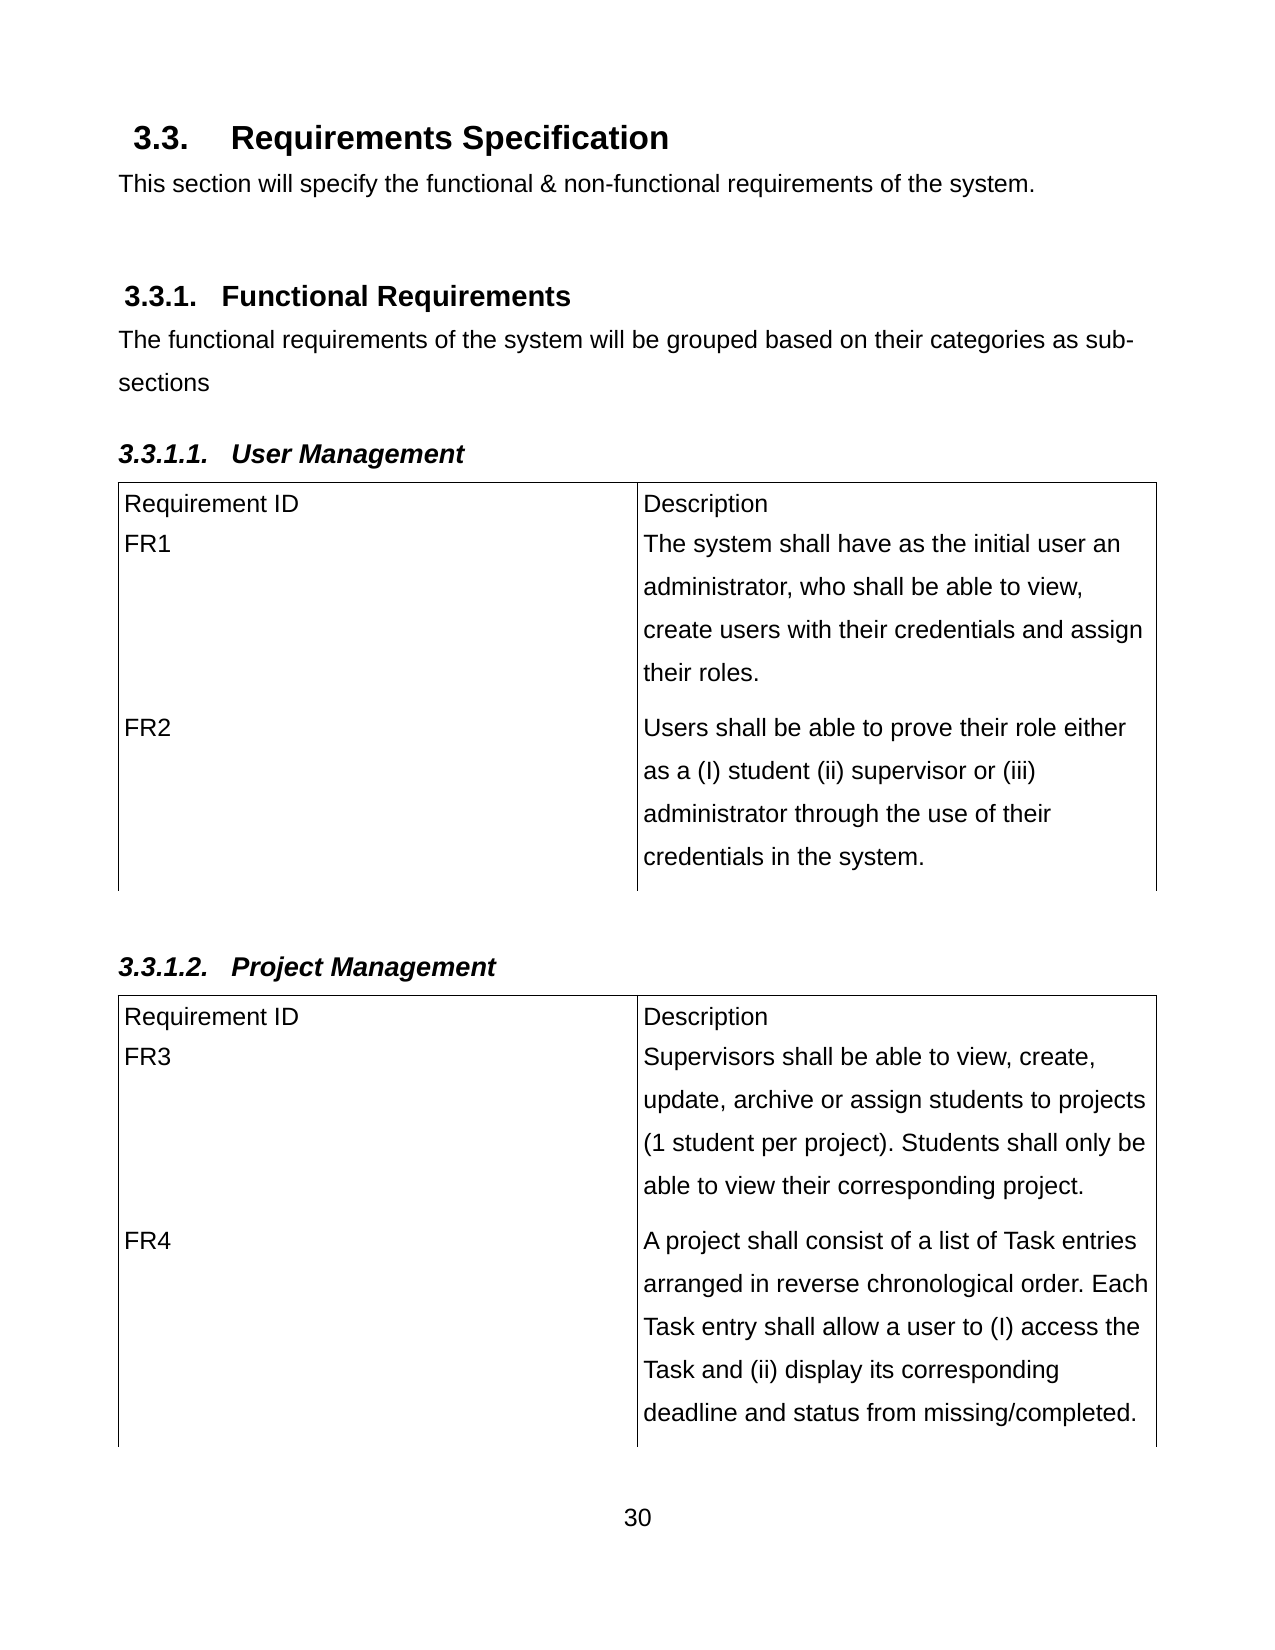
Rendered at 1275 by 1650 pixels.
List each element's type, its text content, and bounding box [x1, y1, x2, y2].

table_cell FR3 [119, 1036, 637, 1220]
text This section will specify the functional & non-functional requirements of the system. [118, 169, 1157, 198]
table_cell FR4 [119, 1220, 637, 1447]
table_header Description [638, 483, 1156, 523]
table_cell A project shall consist of a list of Task entries arranged in reverse chronological order. Each Task entry shall allow a user to (I) access the Task and (ii) display its corresponding deadline and status from missing/completed. [638, 1220, 1156, 1447]
subtitle Requirements Specification [133, 118, 1157, 157]
table_cell Users shall be able to prove their role either as a (I) student (ii) supervisor or (iii) administrator through the use of their credentials in the system. [638, 707, 1156, 891]
table_header Requirement ID [119, 483, 637, 523]
table_cell Supervisors shall be able to view, create, update, archive or assign students to projects (1 student per project). Students shall only be able to view their corresponding project. [638, 1036, 1156, 1220]
table_cell The system shall have as the initial user an administrator, who shall be able to view, create users with their credentials and assign their roles. [638, 523, 1156, 707]
table_header Requirement ID [119, 996, 637, 1036]
subtitle Functional Requirements [124, 279, 1157, 312]
table_header Description [638, 996, 1156, 1036]
subtitle Project Management [118, 951, 1157, 982]
subtitle User Management [118, 438, 1157, 469]
table_cell FR1 [119, 523, 637, 707]
table_cell FR2 [119, 707, 637, 891]
text The functional requirements of the system will be grouped based on their categories as sub-sections [118, 325, 1157, 397]
